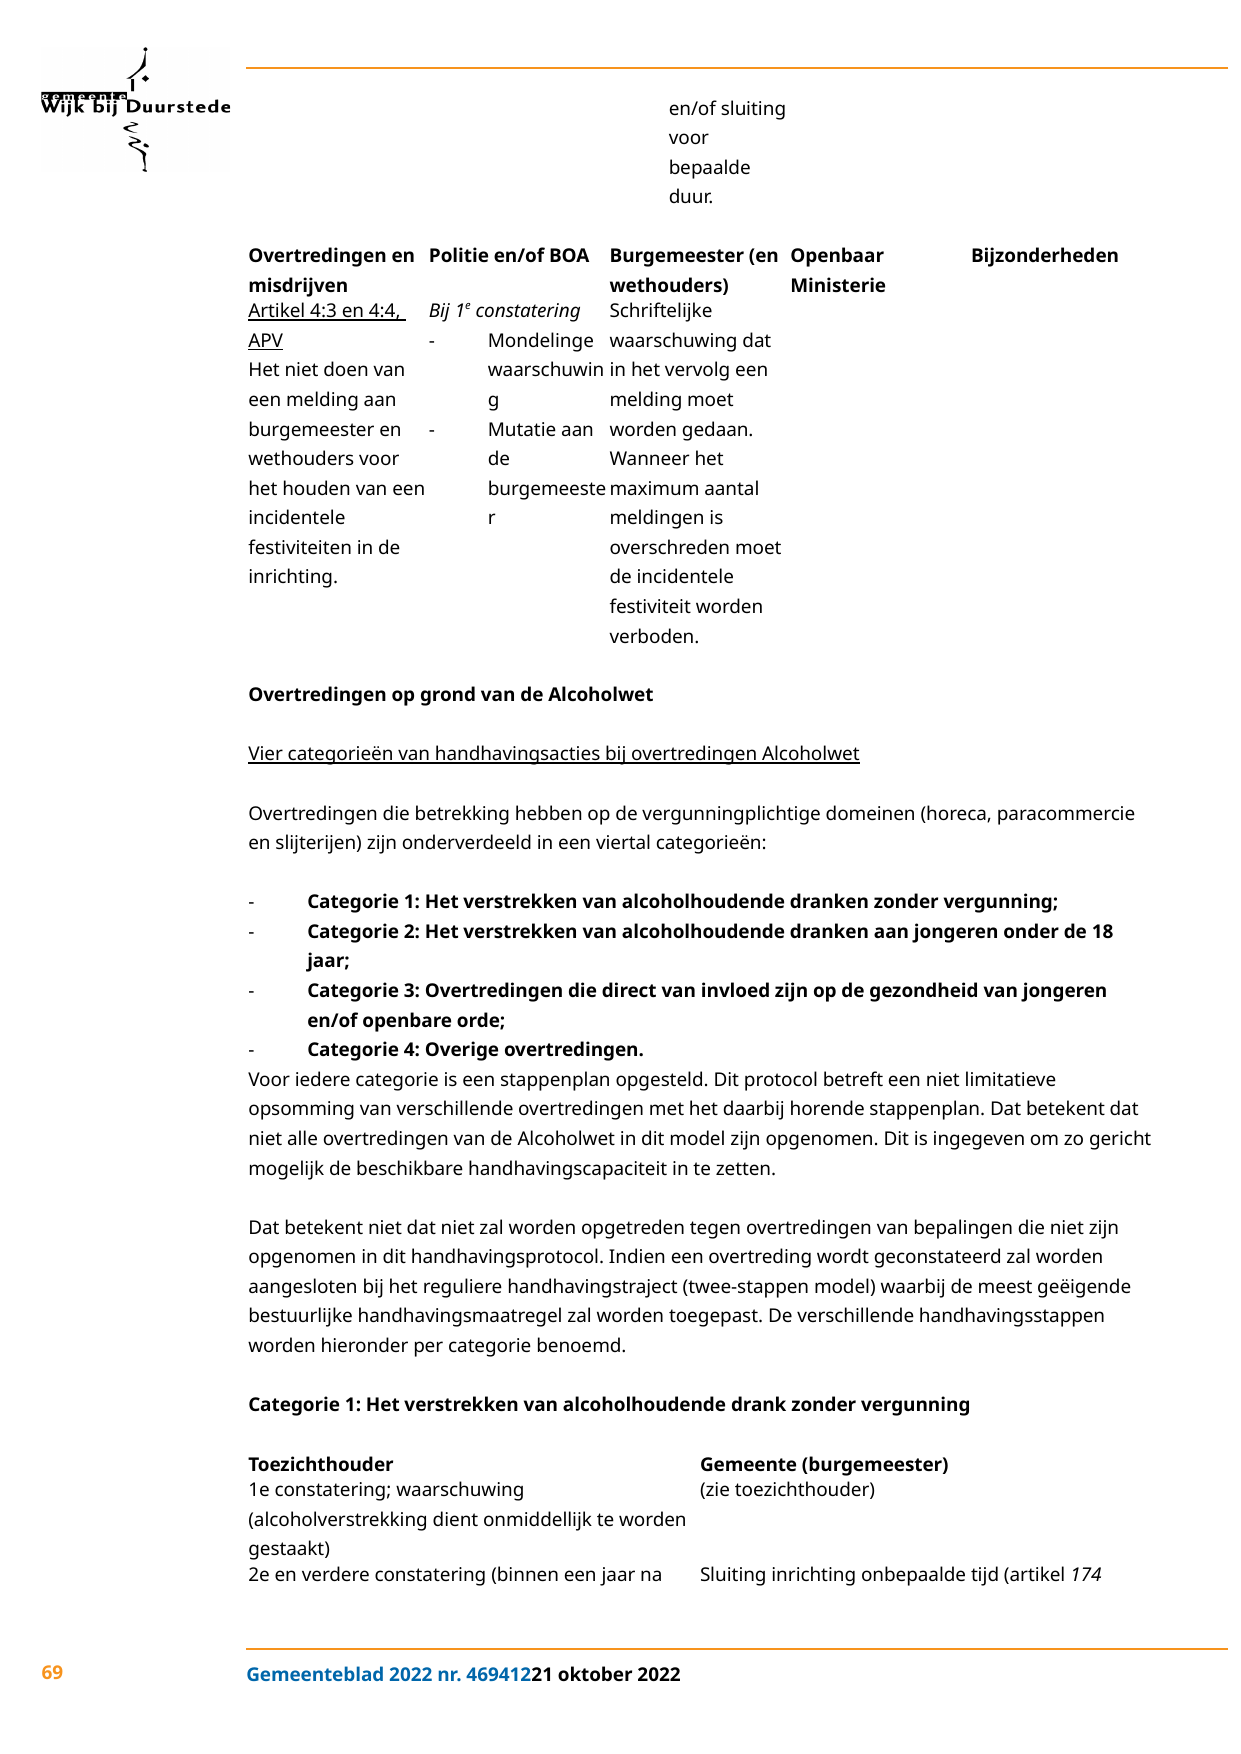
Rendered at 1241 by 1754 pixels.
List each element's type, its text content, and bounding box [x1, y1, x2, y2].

table_cell Schriftelijke waarschuwing dat in het vervolg een melding moet worden gedaan. Wanneer het maximum aantal meldingen is overschreden moet de incidentele festiviteit worden verboden. [609, 298, 790, 649]
text Dat betekent niet dat niet zal worden opgetreden tegen overtredingen van bepalingen die niet zijn opgenomen in dit handhavingsprotocol. Indien een overtreding wordt geconstateerd zal worden aangesloten bij het reguliere handhavingstraject (twee-stappen model) waarbij de meest geëigende bestuurlijke handhavingsmaatregel zal worden toegepast. De verschillende handhavingsstappen worden hieronder per categorie benoemd. [248, 1214, 1152, 1358]
table_header Toezichthouder [248, 1451, 700, 1476]
table_cell [971, 95, 1152, 209]
table_header Politie en/of BOA [429, 242, 609, 297]
table_cell Bij 1e constatering Mondelinge waarschuwing Mutatie aan de burgemeester [429, 298, 609, 649]
table_header Openbaar Ministerie [790, 242, 971, 297]
table_cell 1e constatering; waarschuwing (alcoholverstrekking dient onmiddellijk te worden gestaakt) [248, 1476, 700, 1561]
list Categorie 1: Het verstrekken van alcoholhoudende dranken zonder vergunning; [248, 888, 1152, 914]
table_cell 2e en verdere constatering (binnen een jaar na [248, 1561, 700, 1587]
table_cell [248, 95, 429, 209]
table_cell Sluiting inrichting onbepaalde tijd (artikel 174 [700, 1561, 1152, 1587]
text Overtredingen op grond van de Alcoholwet [248, 681, 1152, 707]
list Categorie 2: Het verstrekken van alcoholhoudende dranken aan jongeren onder de 18 jaar; [248, 918, 1152, 973]
list Categorie 4: Overige overtredingen. [248, 1036, 1152, 1062]
table_cell [790, 298, 971, 649]
table_header Overtredingen en misdrijven [248, 242, 429, 297]
text Overtredingen die betrekking hebben op de vergunningplichtige domeinen (horeca, paracommercie en slijterijen) zijn onderverdeeld in een viertal categorieën: [248, 800, 1152, 855]
picture [41, 47, 231, 172]
table_cell [429, 95, 609, 209]
table_cell [790, 95, 971, 209]
table_header Burgemeester (en wethouders) [609, 242, 790, 297]
table_header Bijzonderheden [971, 242, 1152, 297]
table_header Gemeente (burgemeester) [700, 1451, 1152, 1476]
text Voor iedere categorie is een stappenplan opgesteld. Dit protocol betreft een niet limitatieve opsomming van verschillende overtredingen met het daarbij horende stappenplan. Dat betekent dat niet alle overtredingen van de Alcoholwet in dit model zijn opgenomen. Dit is ingegeven om zo gericht mogelijk de beschikbare handhavingscapaciteit in te zetten. [248, 1066, 1152, 1181]
text Categorie 1: Het verstrekken van alcoholhoudende drank zonder vergunning [248, 1391, 1152, 1417]
list Categorie 3: Overtredingen die direct van invloed zijn op de gezondheid van jongeren en/of openbare orde; [248, 977, 1152, 1033]
text Vier categorieën van handhavingsacties bij overtredingen Alcoholwet [248, 741, 1152, 766]
table_cell en/of sluiting voor bepaalde duur. [609, 95, 790, 209]
table_cell Artikel 4:3 en 4:4, APV Het niet doen van een melding aan burgemeester en wethouders voor het houden van een incidentele festiviteiten in de inrichting. [248, 298, 429, 649]
table_cell (zie toezichthouder) [700, 1476, 1152, 1561]
table_cell [971, 298, 1152, 649]
